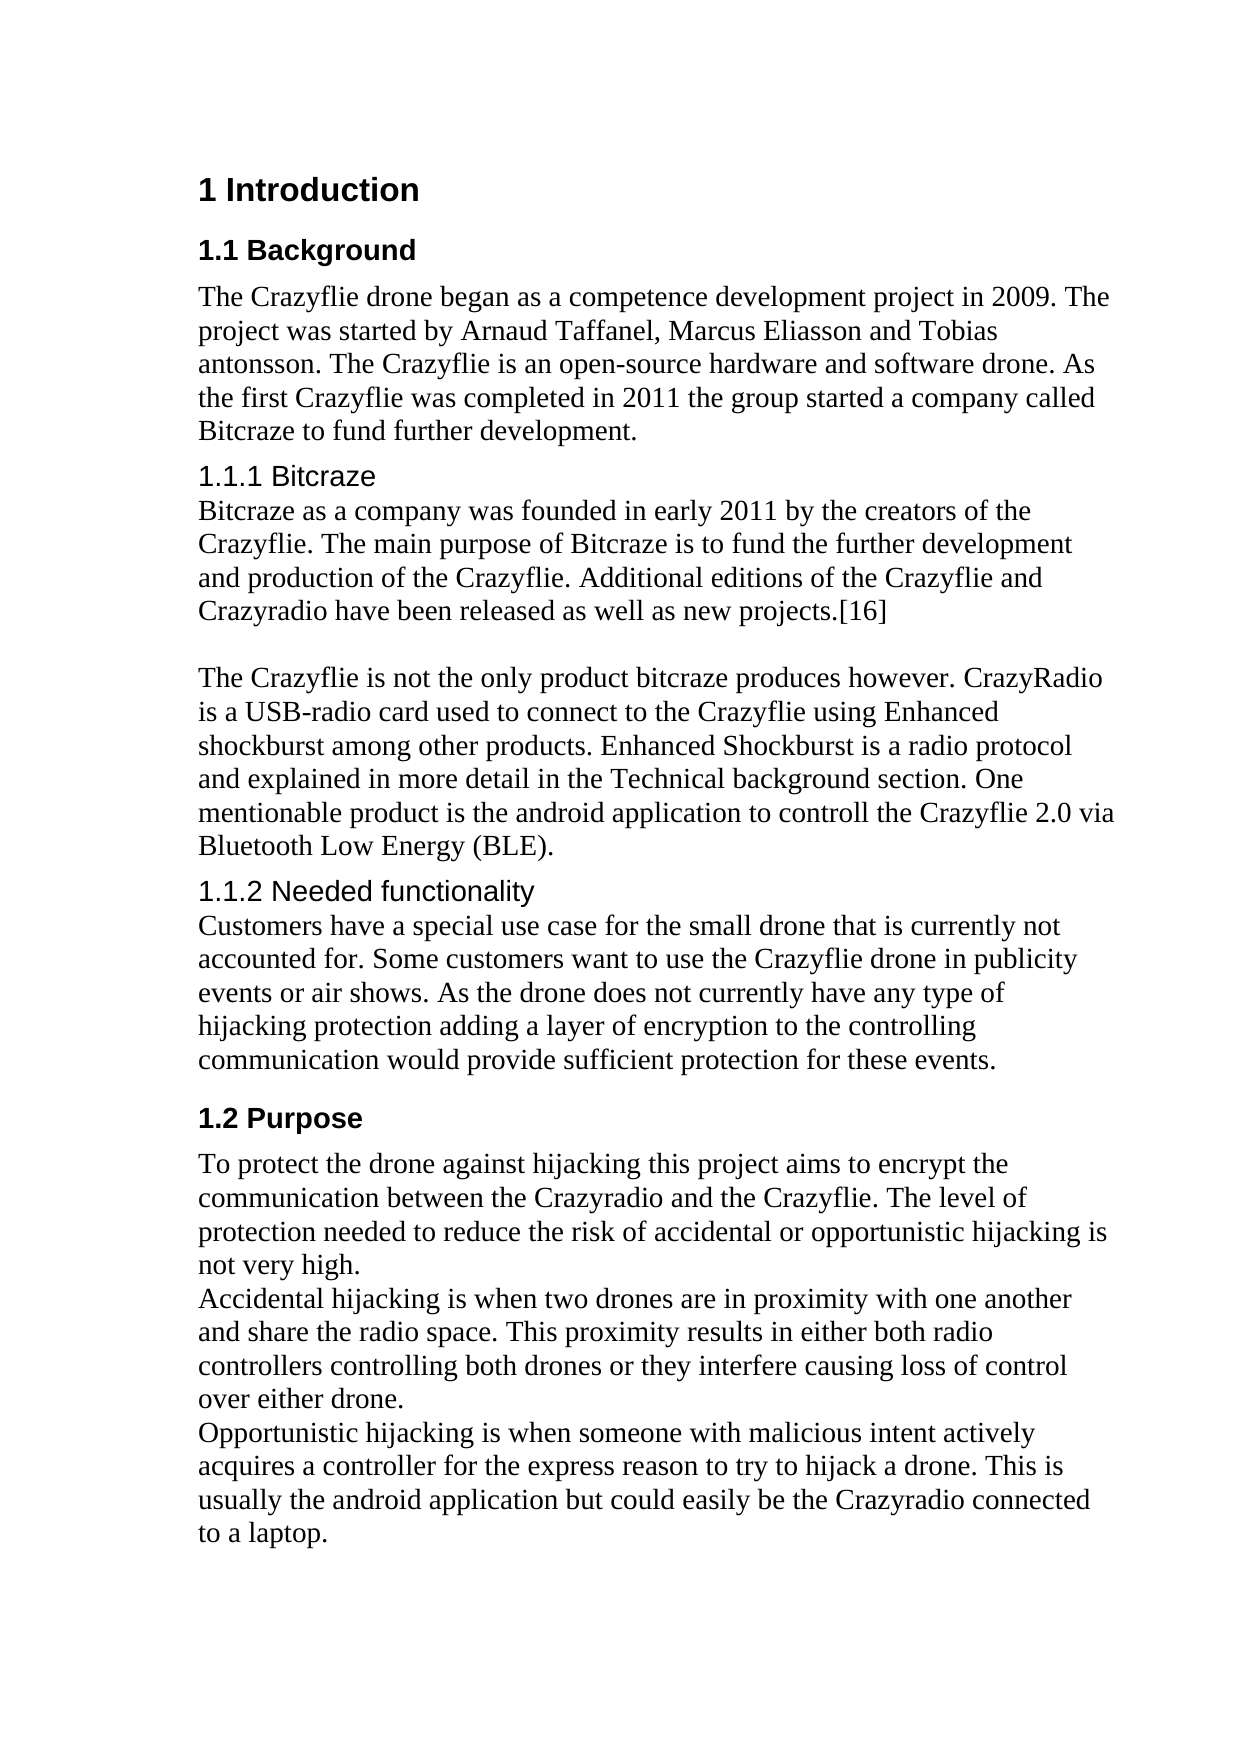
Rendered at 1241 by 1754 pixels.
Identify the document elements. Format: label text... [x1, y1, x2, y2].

subtitle Background [198, 233, 1119, 267]
text Customers have a special use case for the small drone that is currently not accounted for. Some customers want to use the Crazyflie drone in publicity events or air shows. As the drone does not currently have any type of hijacking protection adding a layer of encryption to the controlling communication would provide sufficient protection for these events. [198, 908, 1119, 1076]
text Opportunistic hijacking is when someone with malicious intent actively acquires a controller for the express reason to try to hijack a drone. This is usually the android application but could easily be the Crazyradio connected to a laptop. [198, 1415, 1119, 1549]
text The Crazyflie is not the only product bitcraze produces however. CrazyRadio is a USB-radio card used to connect to the Crazyflie using Enhanced shockburst among other products. Enhanced Shockburst is a radio protocol and explained in more detail in the Technical background section. One mentionable product is the android application to controll the Crazyflie 2.0 via Bluetooth Low Energy (BLE). [198, 661, 1119, 862]
text To protect the drone against hijacking this project aims to encrypt the communication between the Crazyradio and the Crazyflie. The level of protection needed to reduce the risk of accidental or opportunistic hijacking is not very high. [198, 1147, 1119, 1281]
subtitle Needed functionality [198, 874, 1119, 908]
text Accidental hijacking is when two drones are in proximity with one another and share the radio space. This proximity results in either both radio controllers controlling both drones or they interfere causing loss of control over either drone. [198, 1281, 1119, 1415]
text The Crazyflie drone began as a competence development project in 2009. The project was started by Arnaud Taffanel, Marcus Eliasson and Tobias antonsson. The Crazyflie is an open-source hardware and software drone. As the first Crazyflie was completed in 2011 the group started a company called Bitcraze to fund further development. [198, 279, 1119, 447]
text Bitcraze as a company was founded in early 2011 by the creators of the Crazyflie. The main purpose of Bitcraze is to fund the further development and production of the Crazyflie. Additional editions of the Crazyflie and Crazyradio have been released as well as new projects.[16] [198, 493, 1119, 627]
subtitle Bitcraze [198, 459, 1119, 493]
subtitle Purpose [198, 1101, 1119, 1134]
subtitle Introduction [198, 170, 1119, 208]
